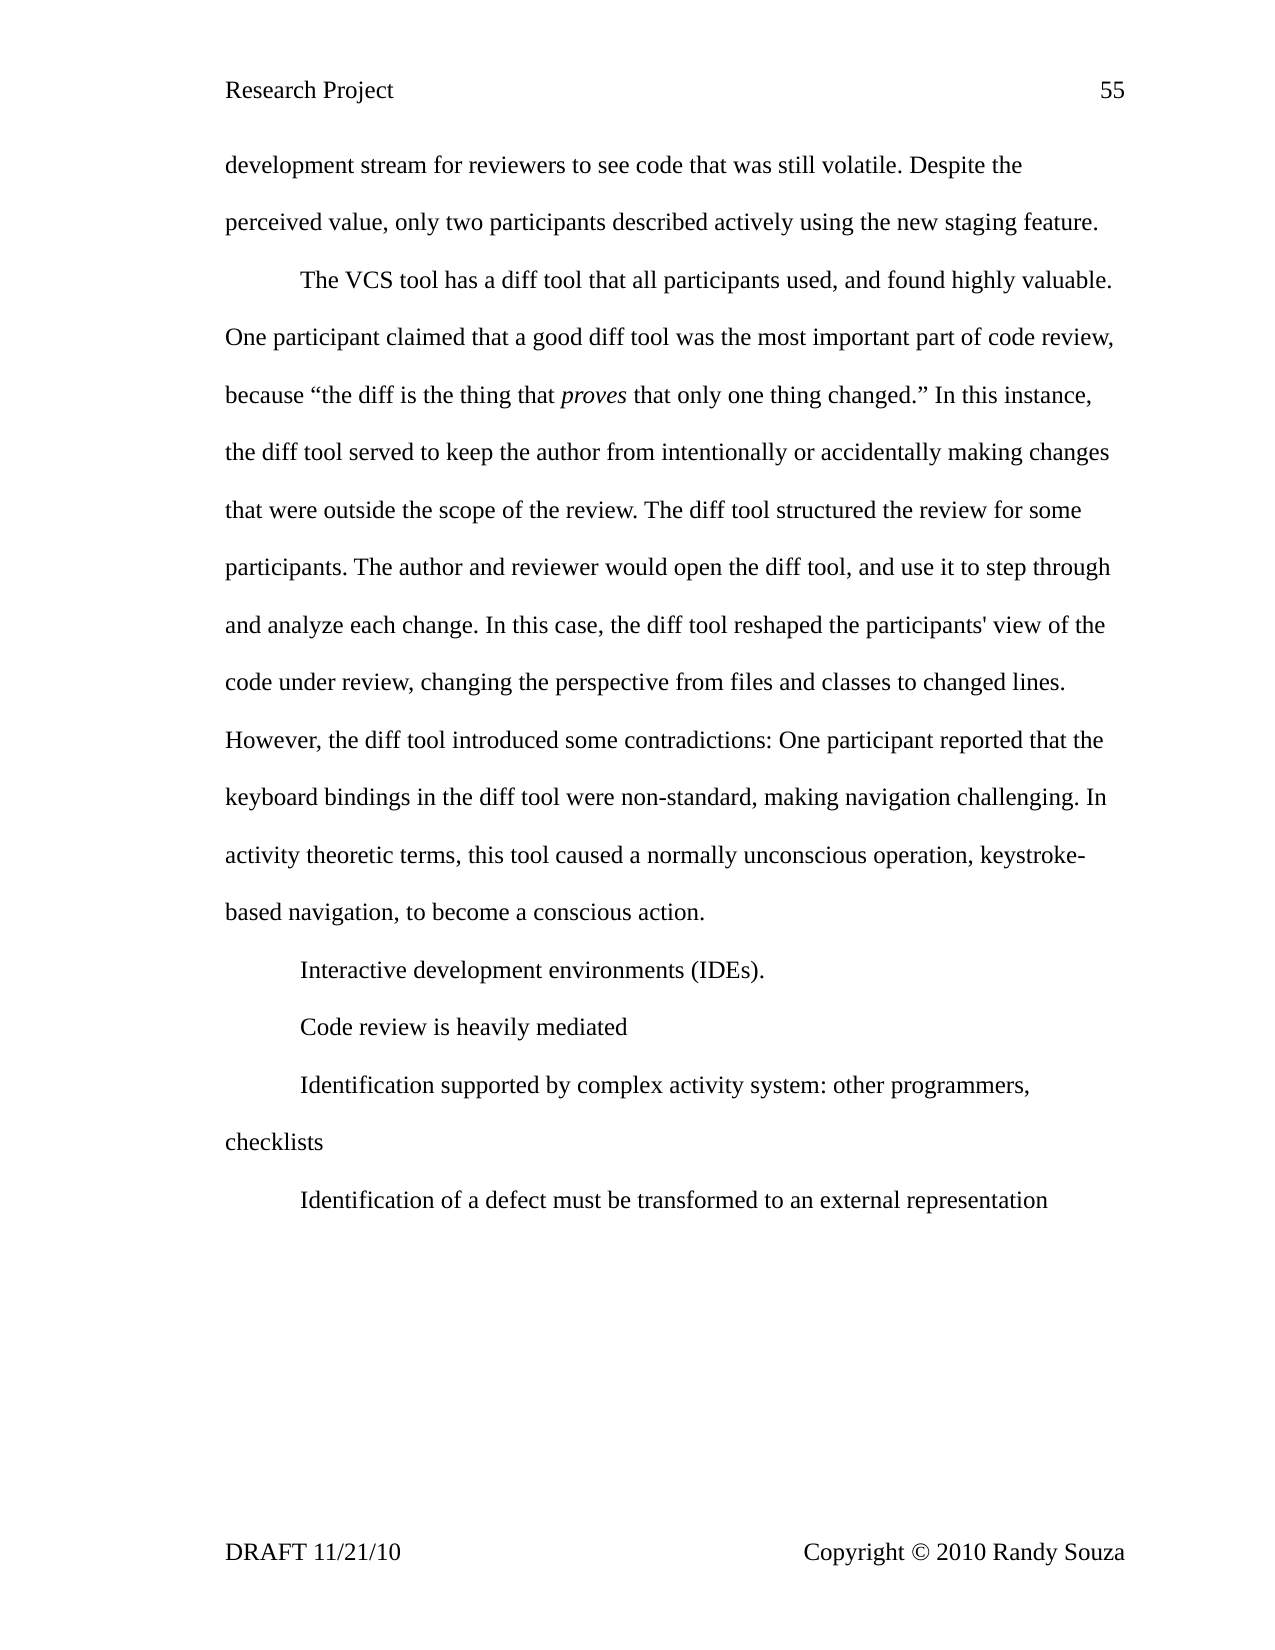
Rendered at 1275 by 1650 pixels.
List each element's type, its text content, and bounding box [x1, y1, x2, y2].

text Interactive development environments (IDEs). [225, 955, 1125, 984]
text Identification supported by complex activity system: other programmers, checklists [225, 1070, 1125, 1156]
text Code review is heavily mediated [225, 1012, 1125, 1041]
text Identification of a defect must be transformed to an external representation [225, 1185, 1125, 1214]
text development stream for reviewers to see code that was still volatile. Despite the perceived value, only two participants described actively using the new staging feature. [225, 150, 1125, 236]
text The VCS tool has a diff tool that all participants used, and found highly valuable. One participant claimed that a good diff tool was the most important part of code review, because “the diff is the thing that proves that only one thing changed.” In this instance, the diff tool served to keep the author from intentionally or accidentally making changes that were outside the scope of the review. The diff tool structured the review for some participants. The author and reviewer would open the diff tool, and use it to step through and analyze each change. In this case, the diff tool reshaped the participants' view of the code under review, changing the perspective from files and classes to changed lines. However, the diff tool introduced some contradictions: One participant reported that the keyboard bindings in the diff tool were non-standard, making navigation challenging. In activity theoretic terms, this tool caused a normally unconscious operation, keystroke-based navigation, to become a conscious action. [225, 265, 1125, 926]
